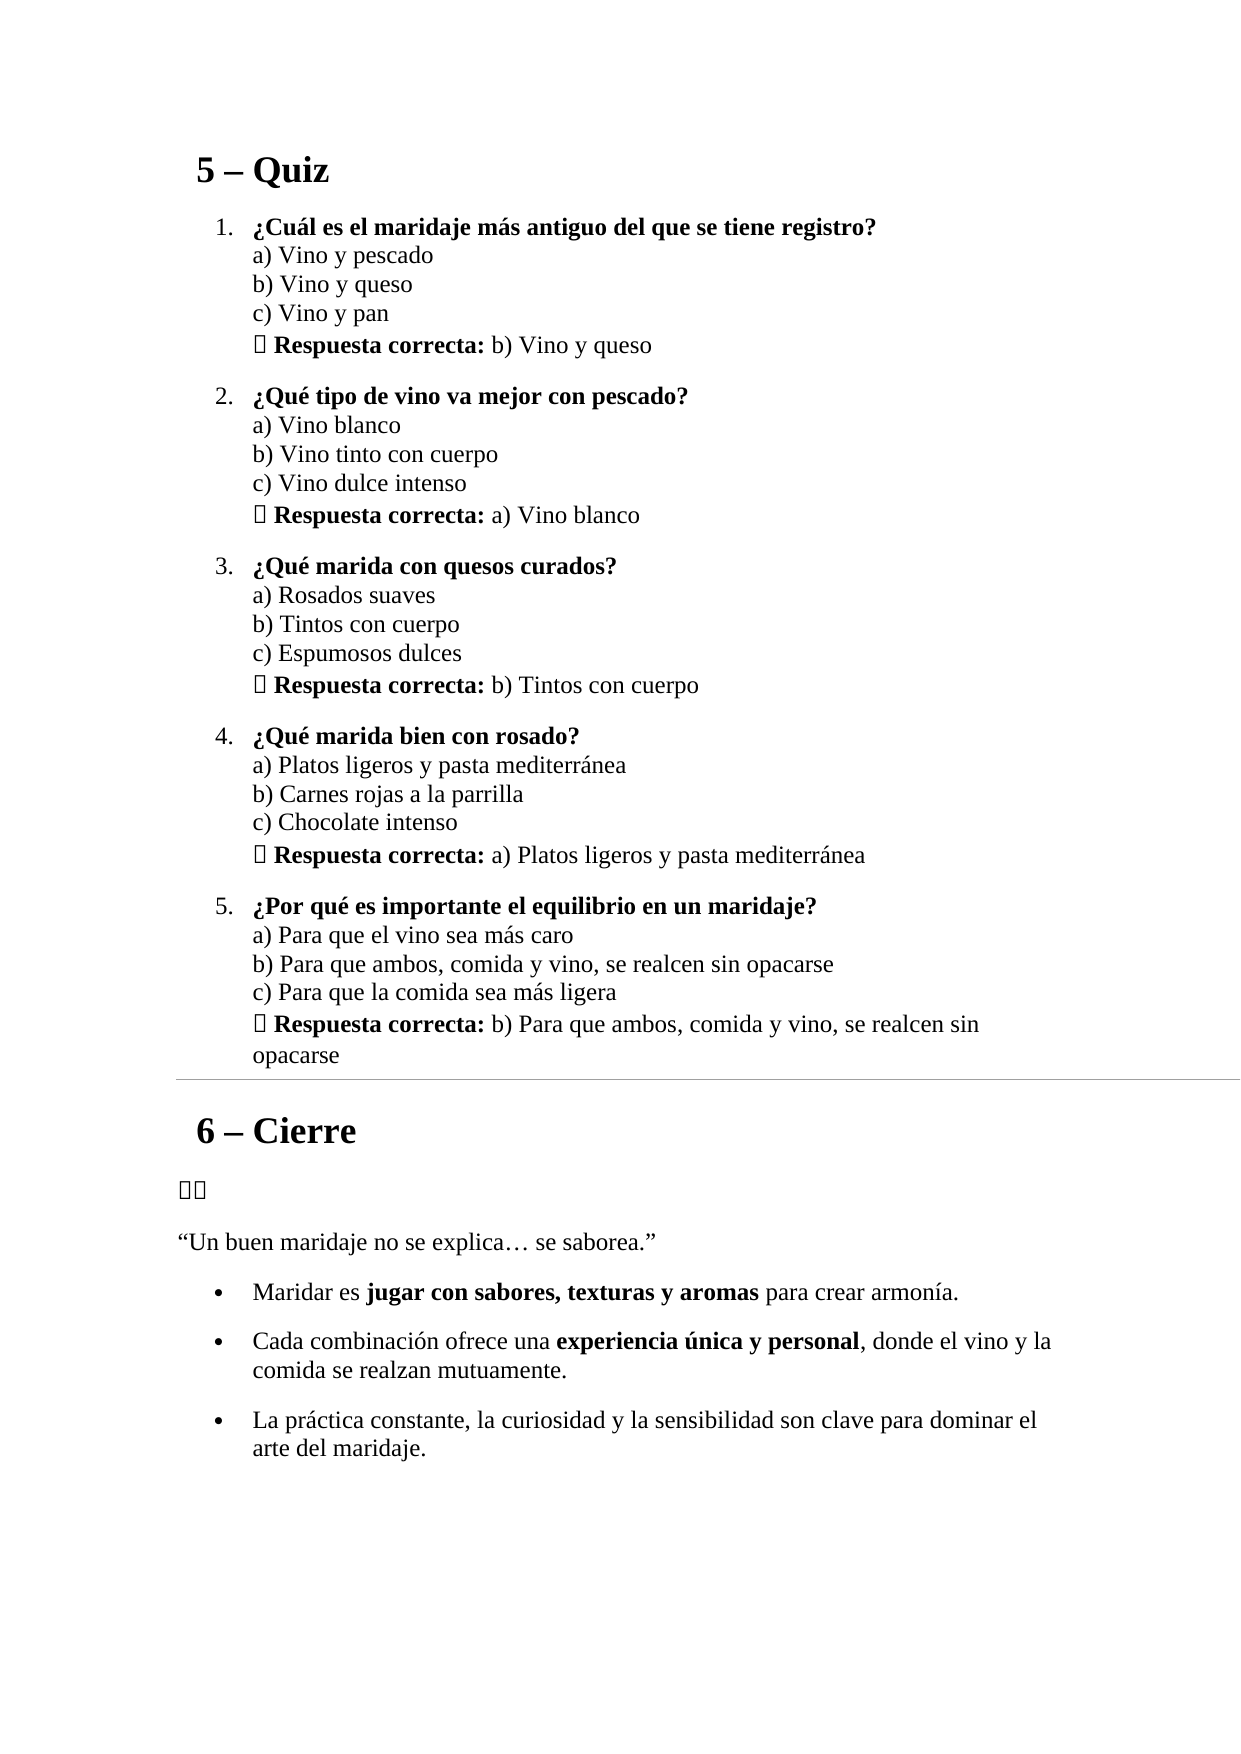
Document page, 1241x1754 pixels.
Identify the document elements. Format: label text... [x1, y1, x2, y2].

list La práctica constante, la curiosidad y la sensibilidad son clave para dominar el arte del maridaje. [215, 1405, 1063, 1462]
list Maridar es jugar con sabores, texturas y aromas para crear armonía. [215, 1277, 1063, 1306]
list Cada combinación ofrece una experiencia única y personal, donde el vino y la comida se realzan mutuamente. [215, 1326, 1063, 1384]
list ¿Qué marida con quesos curados? a) Rosados suaves b) Tintos con cuerpo c) Espumosos dulces ✅ Respuesta correcta: b) Tintos con cuerpo [215, 551, 1063, 700]
subtitle 6 – Cierre [177, 1108, 1063, 1152]
list ¿Qué marida bien con rosado? a) Platos ligeros y pasta mediterránea b) Carnes rojas a la parrilla c) Chocolate intenso ✅ Respuesta correcta: a) Platos ligeros y pasta mediterránea [215, 721, 1063, 870]
subtitle 5 – Quiz [177, 148, 1063, 191]
list ¿Por qué es importante el equilibrio en un maridaje? a) Para que el vino sea más caro b) Para que ambos, comida y vino, se realcen sin opacarse c) Para que la comida sea más ligera ✅ Respuesta correcta: b) Para que ambos, comida y vino, se realcen sin opacarse [215, 891, 1063, 1069]
list ¿Cuál es el maridaje más antiguo del que se tiene registro? a) Vino y pescado b) Vino y queso c) Vino y pan ✅ Respuesta correcta: b) Vino y queso [215, 212, 1063, 361]
text “Un buen maridaje no se explica… se saborea.” [177, 1227, 1063, 1256]
text 💬💬 [177, 1172, 1063, 1206]
list ¿Qué tipo de vino va mejor con pescado? a) Vino blanco b) Vino tinto con cuerpo c) Vino dulce intenso ✅ Respuesta correcta: a) Vino blanco [215, 381, 1063, 531]
